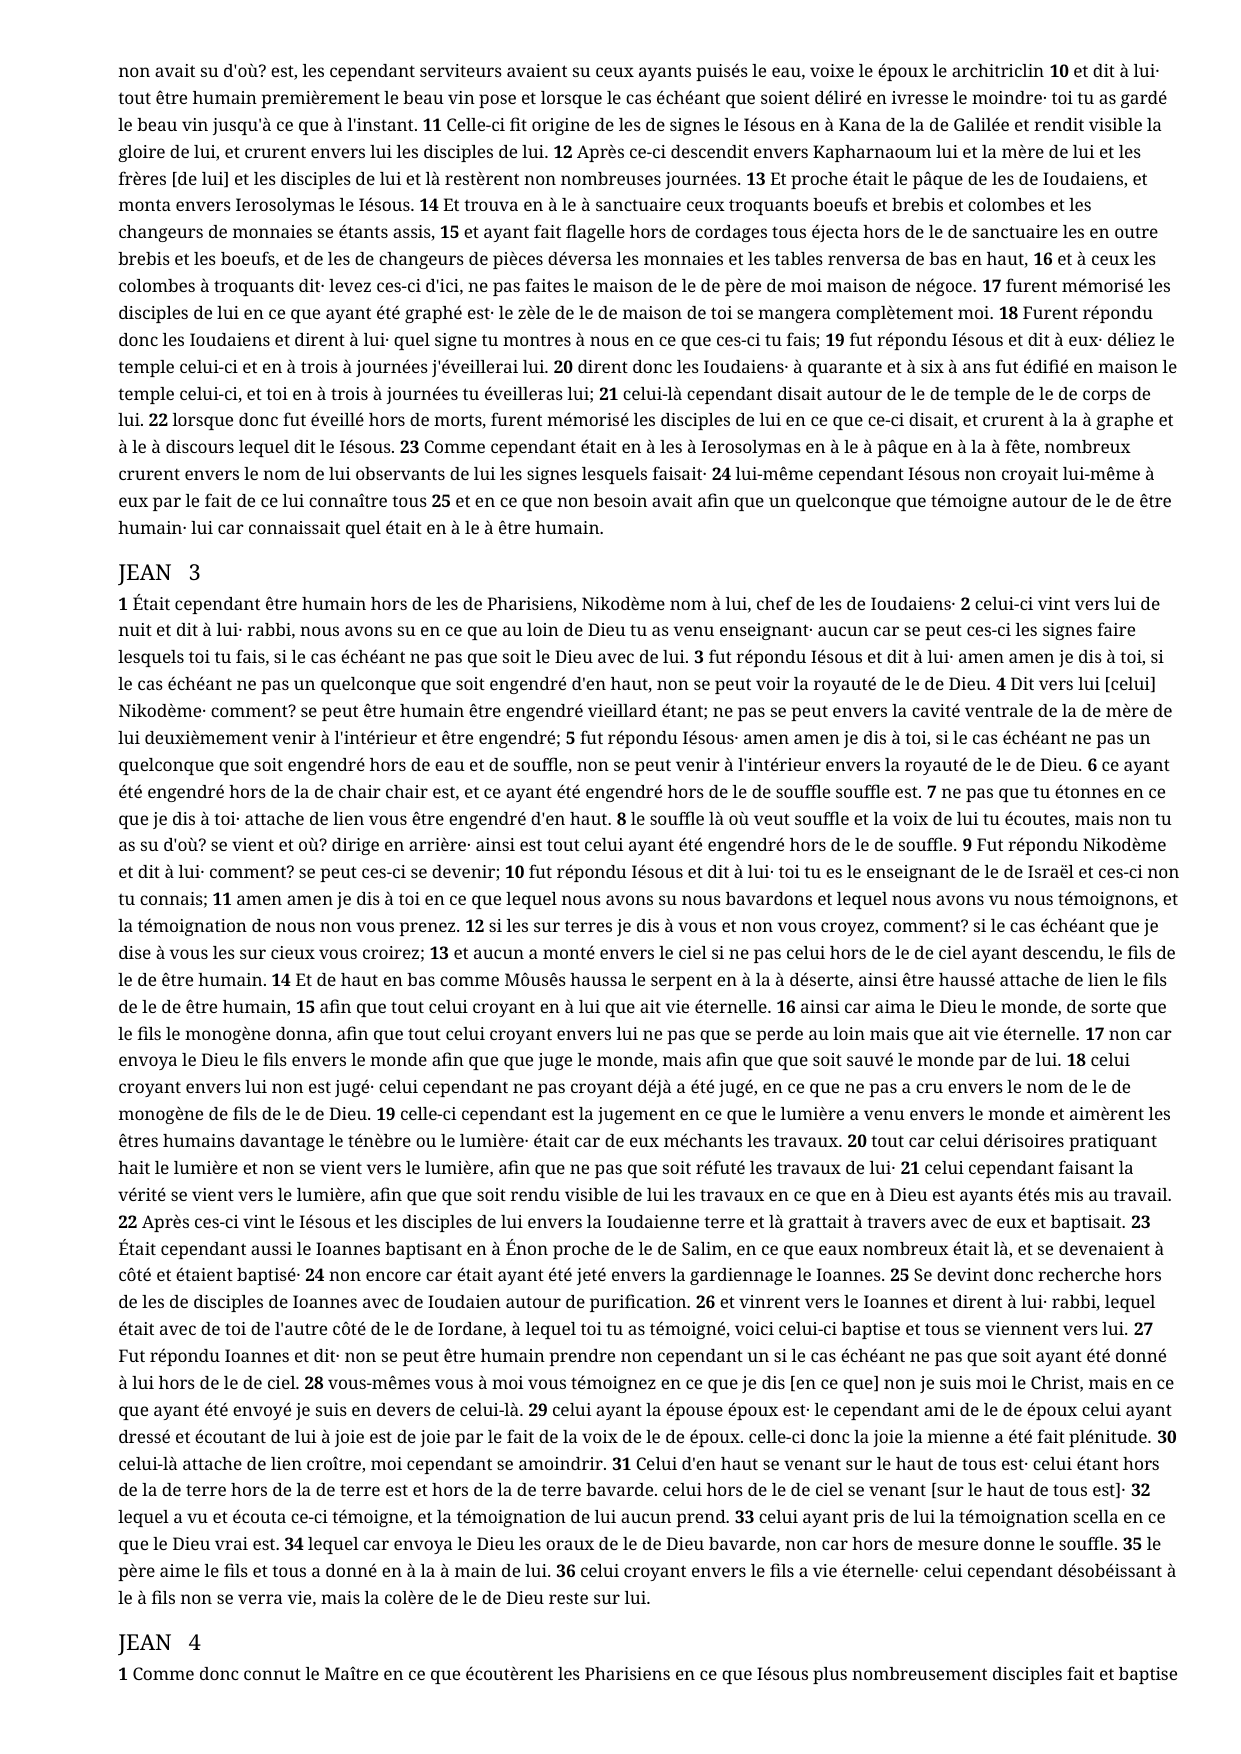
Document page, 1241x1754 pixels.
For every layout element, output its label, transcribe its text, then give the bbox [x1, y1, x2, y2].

text JEAN 3 [118, 557, 1181, 587]
text JEAN 4 [118, 1627, 1181, 1657]
text 1 Comme donc connut le Maître en ce que écoutèrent les Pharisiens en ce que Iésous plus nombreusement disciples fait et baptise [118, 1662, 1181, 1685]
text non avait su d'où? est, les cependant serviteurs avaient su ceux ayants puisés le eau, voixe le époux le architriclin 10 et dit à lui· tout être humain premièrement le beau vin pose et lorsque le cas échéant que soient déliré en ivresse le moindre· toi tu as gardé le beau vin jusqu'à ce que à l'instant. 11 Celle-ci fit origine de les de signes le Iésous en à Kana de la de Galilée et rendit visible la gloire de lui, et crurent envers lui les disciples de lui. 12 Après ce-ci descendit envers Kapharnaoum lui et la mère de lui et les frères [de lui] et les disciples de lui et là restèrent non nombreuses journées. 13 Et proche était le pâque de les de Ioudaiens, et monta envers Ierosolymas le Iésous. 14 Et trouva en à le à sanctuaire ceux troquants boeufs et brebis et colombes et les changeurs de monnaies se étants assis, 15 et ayant fait flagelle hors de cordages tous éjecta hors de le de sanctuaire les en outre brebis et les boeufs, et de les de changeurs de pièces déversa les monnaies et les tables renversa de bas en haut, 16 et à ceux les colombes à troquants dit· levez ces-ci d'ici, ne pas faites le maison de le de père de moi maison de négoce. 17 furent mémorisé les disciples de lui en ce que ayant été graphé est· le zèle de le de maison de toi se mangera complètement moi. 18 Furent répondu donc les Ioudaiens et dirent à lui· quel signe tu montres à nous en ce que ces-ci tu fais; 19 fut répondu Iésous et dit à eux· déliez le temple celui-ci et en à trois à journées j'éveillerai lui. 20 dirent donc les Ioudaiens· à quarante et à six à ans fut édifié en maison le temple celui-ci, et toi en à trois à journées tu éveilleras lui; 21 celui-là cependant disait autour de le de temple de le de corps de lui. 22 lorsque donc fut éveillé hors de morts, furent mémorisé les disciples de lui en ce que ce-ci disait, et crurent à la à graphe et à le à discours lequel dit le Iésous. 23 Comme cependant était en à les à Ierosolymas en à le à pâque en à la à fête, nombreux crurent envers le nom de lui observants de lui les signes lesquels faisait· 24 lui-même cependant Iésous non croyait lui-même à eux par le fait de ce lui connaître tous 25 et en ce que non besoin avait afin que un quelconque que témoigne autour de le de être humain· lui car connaissait quel était en à le à être humain. [118, 59, 1181, 539]
text 1 Était cependant être humain hors de les de Pharisiens, Nikodème nom à lui, chef de les de Ioudaiens· 2 celui-ci vint vers lui de nuit et dit à lui· rabbi, nous avons su en ce que au loin de Dieu tu as venu enseignant· aucun car se peut ces-ci les signes faire lesquels toi tu fais, si le cas échéant ne pas que soit le Dieu avec de lui. 3 fut répondu Iésous et dit à lui· amen amen je dis à toi, si le cas échéant ne pas un quelconque que soit engendré d'en haut, non se peut voir la royauté de le de Dieu. 4 Dit vers lui [celui] Nikodème· comment? se peut être humain être engendré vieillard étant; ne pas se peut envers la cavité ventrale de la de mère de lui deuxièmement venir à l'intérieur et être engendré; 5 fut répondu Iésous· amen amen je dis à toi, si le cas échéant ne pas un quelconque que soit engendré hors de eau et de souffle, non se peut venir à l'intérieur envers la royauté de le de Dieu. 6 ce ayant été engendré hors de la de chair chair est, et ce ayant été engendré hors de le de souffle souffle est. 7 ne pas que tu étonnes en ce que je dis à toi· attache de lien vous être engendré d'en haut. 8 le souffle là où veut souffle et la voix de lui tu écoutes, mais non tu as su d'où? se vient et où? dirige en arrière· ainsi est tout celui ayant été engendré hors de le de souffle. 9 Fut répondu Nikodème et dit à lui· comment? se peut ces-ci se devenir; 10 fut répondu Iésous et dit à lui· toi tu es le enseignant de le de Israël et ces-ci non tu connais; 11 amen amen je dis à toi en ce que lequel nous avons su nous bavardons et lequel nous avons vu nous témoignons, et la témoignation de nous non vous prenez. 12 si les sur terres je dis à vous et non vous croyez, comment? si le cas échéant que je dise à vous les sur cieux vous croirez; 13 et aucun a monté envers le ciel si ne pas celui hors de le de ciel ayant descendu, le fils de le de être humain. 14 Et de haut en bas comme Môusês haussa le serpent en à la à déserte, ainsi être haussé attache de lien le fils de le de être humain, 15 afin que tout celui croyant en à lui que ait vie éternelle. 16 ainsi car aima le Dieu le monde, de sorte que le fils le monogène donna, afin que tout celui croyant envers lui ne pas que se perde au loin mais que ait vie éternelle. 17 non car envoya le Dieu le fils envers le monde afin que que juge le monde, mais afin que que soit sauvé le monde par de lui. 18 celui croyant envers lui non est jugé· celui cependant ne pas croyant déjà a été jugé, en ce que ne pas a cru envers le nom de le de monogène de fils de le de Dieu. 19 celle-ci cependant est la jugement en ce que le lumière a venu envers le monde et aimèrent les êtres humains davantage le ténèbre ou le lumière· était car de eux méchants les travaux. 20 tout car celui dérisoires pratiquant hait le lumière et non se vient vers le lumière, afin que ne pas que soit réfuté les travaux de lui· 21 celui cependant faisant la vérité se vient vers le lumière, afin que que soit rendu visible de lui les travaux en ce que en à Dieu est ayants étés mis au travail. 22 Après ces-ci vint le Iésous et les disciples de lui envers la Ioudaienne terre et là grattait à travers avec de eux et baptisait. 23 Était cependant aussi le Ioannes baptisant en à Énon proche de le de Salim, en ce que eaux nombreux était là, et se devenaient à côté et étaient baptisé· 24 non encore car était ayant été jeté envers la gardiennage le Ioannes. 25 Se devint donc recherche hors de les de disciples de Ioannes avec de Ioudaien autour de purification. 26 et vinrent vers le Ioannes et dirent à lui· rabbi, lequel était avec de toi de l'autre côté de le de Iordane, à lequel toi tu as témoigné, voici celui-ci baptise et tous se viennent vers lui. 27 Fut répondu Ioannes et dit· non se peut être humain prendre non cependant un si le cas échéant ne pas que soit ayant été donné à lui hors de le de ciel. 28 vous-mêmes vous à moi vous témoignez en ce que je dis [en ce que] non je suis moi le Christ, mais en ce que ayant été envoyé je suis en devers de celui-là. 29 celui ayant la épouse époux est· le cependant ami de le de époux celui ayant dressé et écoutant de lui à joie est de joie par le fait de la voix de le de époux. celle-ci donc la joie la mienne a été fait plénitude. 30 celui-là attache de lien croître, moi cependant se amoindrir. 31 Celui d'en haut se venant sur le haut de tous est· celui étant hors de la de terre hors de la de terre est et hors de la de terre bavarde. celui hors de le de ciel se venant [sur le haut de tous est]· 32 lequel a vu et écouta ce-ci témoigne, et la témoignation de lui aucun prend. 33 celui ayant pris de lui la témoignation scella en ce que le Dieu vrai est. 34 lequel car envoya le Dieu les oraux de le de Dieu bavarde, non car hors de mesure donne le souffle. 35 le père aime le fils et tous a donné en à la à main de lui. 36 celui croyant envers le fils a vie éternelle· celui cependant désobéissant à le à fils non se verra vie, mais la colère de le de Dieu reste sur lui. [118, 592, 1181, 1609]
